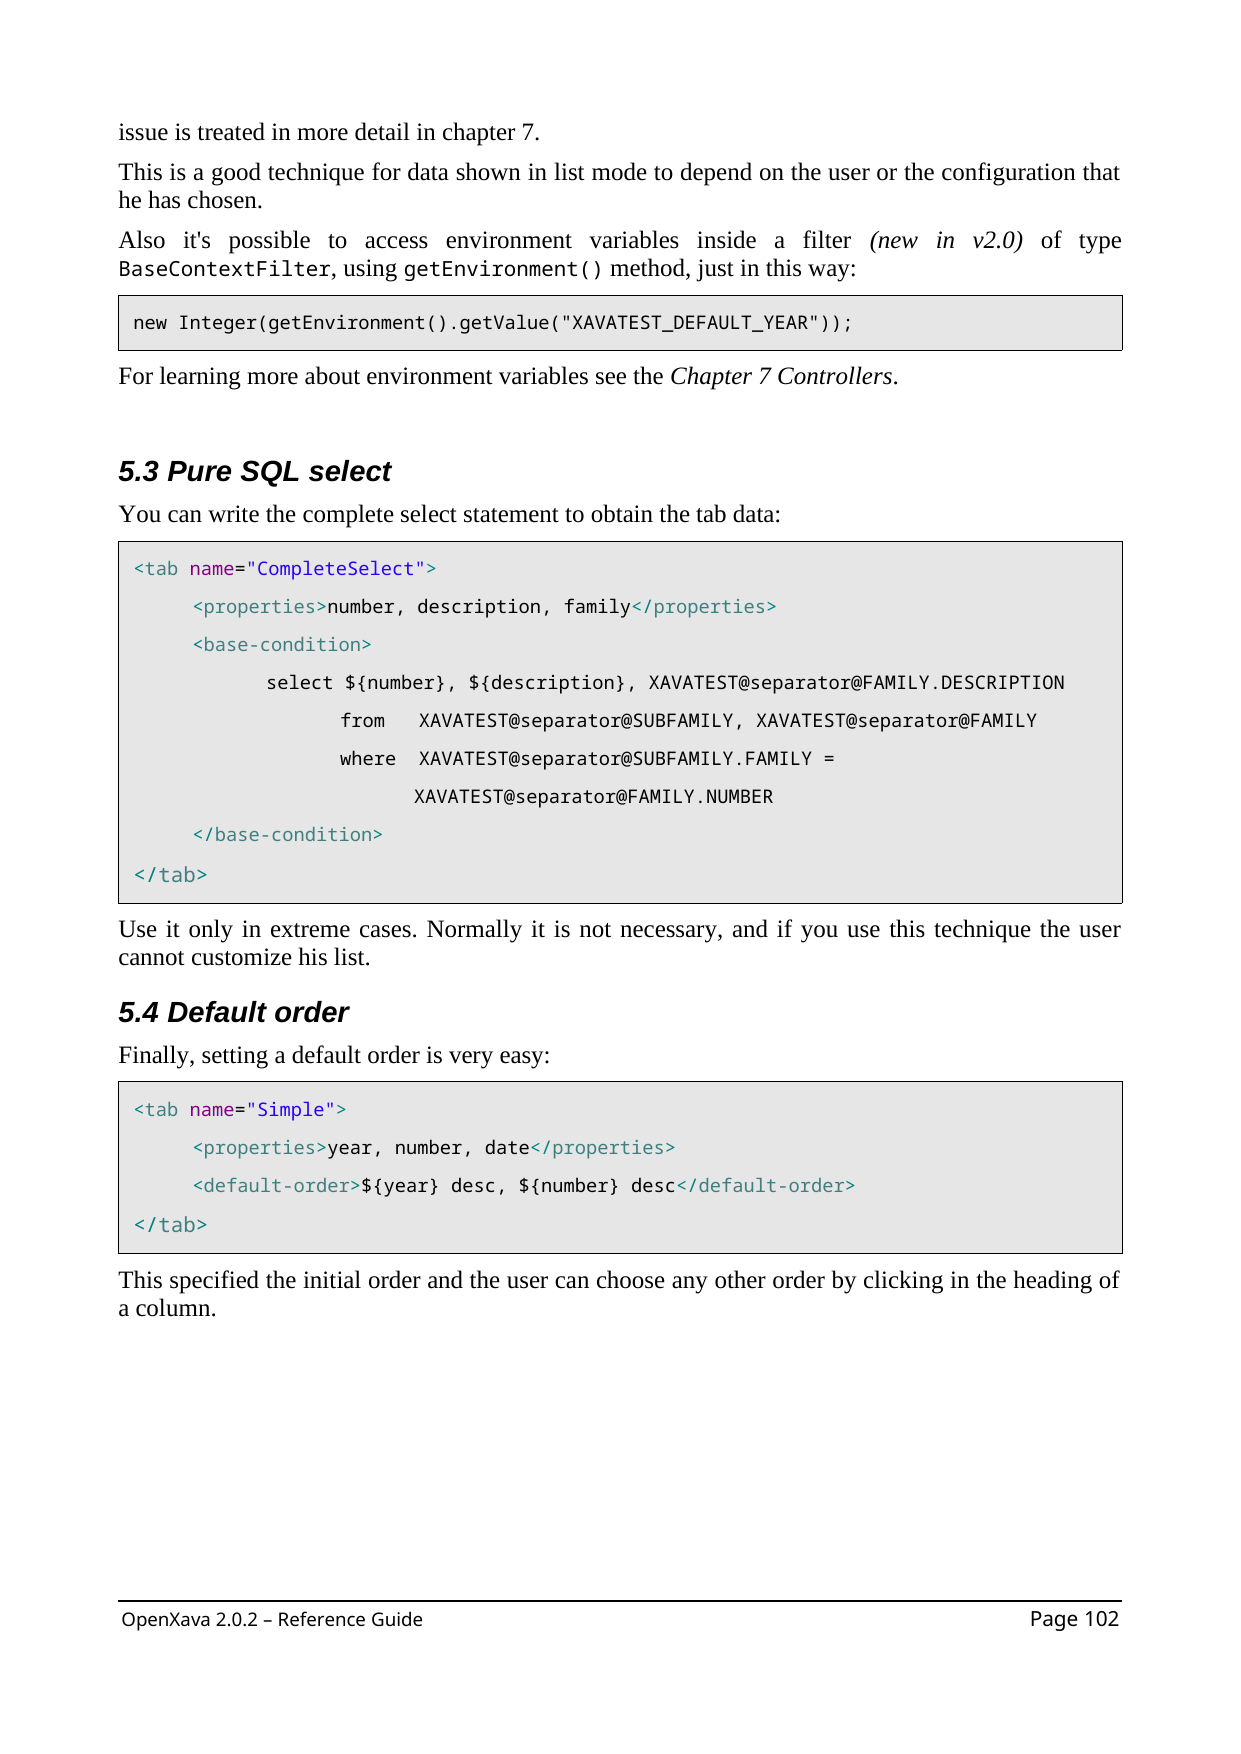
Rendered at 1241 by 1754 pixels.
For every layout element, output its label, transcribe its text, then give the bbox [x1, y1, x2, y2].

text where XAVATEST@separator@SUBFAMILY.FAMILY = [119, 731, 1122, 769]
text select ${number}, ${description}, XAVATEST@separator@FAMILY.DESCRIPTION [119, 655, 1122, 693]
subtitle Default order [118, 996, 1122, 1029]
text Use it only in extreme cases. Normally it is not necessary, and if you use this technique the user cannot customize his list. [118, 916, 1122, 971]
subtitle Pure SQL select [118, 455, 1122, 488]
text new Integer(getEnvironment().getValue("XAVATEST_DEFAULT_YEAR")); [119, 296, 1122, 350]
text <properties>year, number, date</properties> [119, 1119, 1122, 1157]
text For learning more about environment variables see the Chapter 7 Controllers. [118, 362, 1122, 390]
text This specified the initial order and the user can choose any other order by clicking in the heading of a column. [118, 1266, 1122, 1321]
text <tab name="CompleteSelect"> [119, 542, 1122, 579]
text <properties>number, description, family</properties> [119, 579, 1122, 617]
text Also it's possible to access environment variables inside a filter (new in v2.0) of type BaseContextFilter, using getEnvironment() method, just in this way: [118, 226, 1122, 282]
text This is a good technique for data shown in list mode to depend on the user or the configuration that he has chosen. [118, 158, 1122, 214]
text </tab> [119, 845, 1122, 903]
text Finally, setting a default order is very easy: [118, 1041, 1122, 1069]
text from XAVATEST@separator@SUBFAMILY, XAVATEST@separator@FAMILY [119, 693, 1122, 731]
text <base-condition> [119, 617, 1122, 655]
text </tab> [119, 1195, 1122, 1253]
text You can write the complete select statement to obtain the tab data: [118, 501, 1122, 528]
text </base-condition> [119, 807, 1122, 845]
text XAVATEST@separator@FAMILY.NUMBER [119, 769, 1122, 807]
text <tab name="Simple"> [119, 1082, 1122, 1119]
text issue is treated in more detail in chapter 7. [118, 118, 1122, 146]
text <default-order>${year} desc, ${number} desc</default-order> [119, 1157, 1122, 1195]
